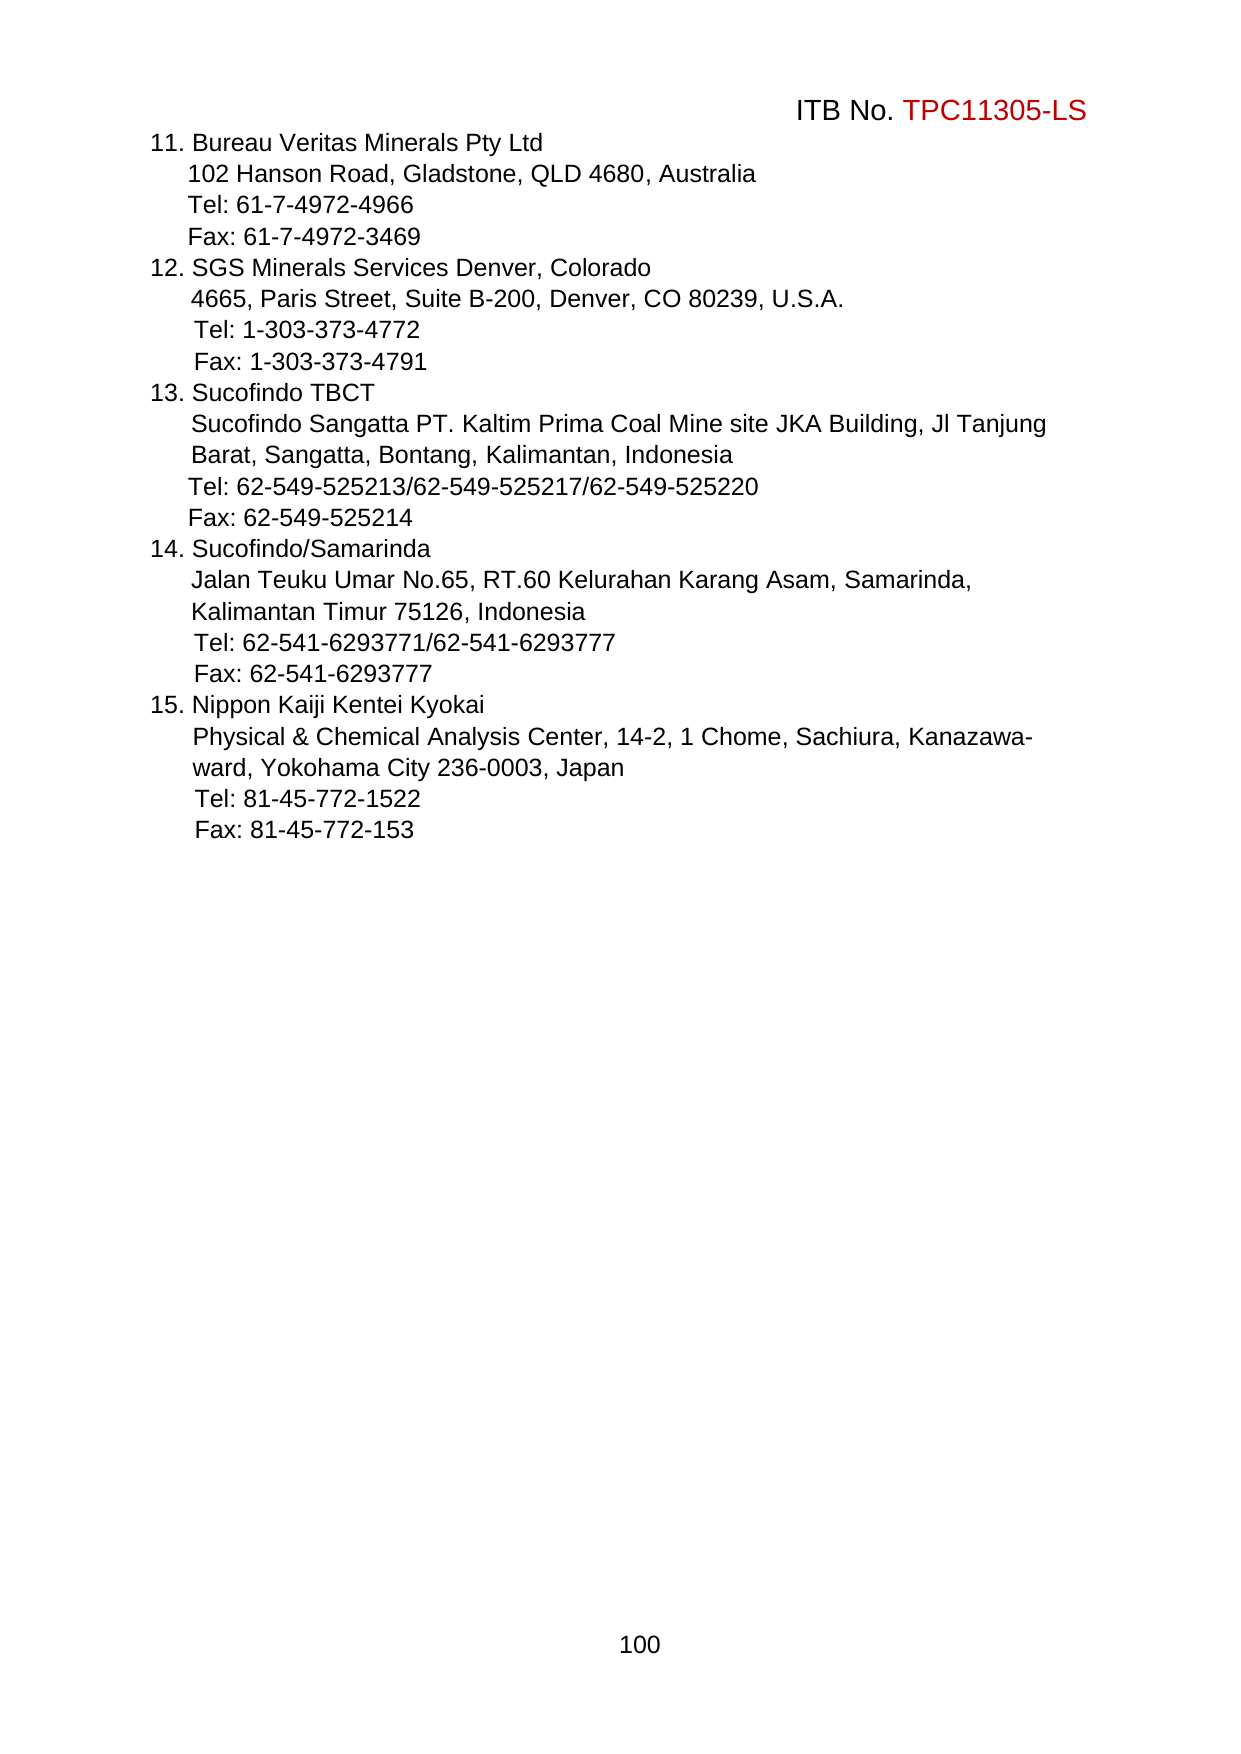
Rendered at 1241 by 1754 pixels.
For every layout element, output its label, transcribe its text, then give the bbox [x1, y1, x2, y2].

text 15. Nippon Kaiji Kentei Kyokai [150, 689, 1087, 720]
text 13. Sucofindo TBCT [150, 376, 1087, 407]
text Physical & Chemical Analysis Center, 14-2, 1 Chome, Sachiura, Kanazawa-ward, Yokohama City 236-0003, Japan [192, 720, 1087, 782]
text Tel: 61-7-4972-4966 [187, 189, 1087, 220]
text Fax: 1-303-373-4791 [181, 345, 1087, 376]
text Fax: 61-7-4972-3469 [187, 220, 1087, 251]
text Fax: 62-541-6293777 [181, 657, 1087, 689]
text Fax: 62-549-525214 [187, 501, 1087, 532]
text Tel: 62-549-525213/62-549-525217/62-549-525220 [187, 470, 1087, 501]
text Tel: 1-303-373-4772 [181, 314, 1087, 345]
text 4665, Paris Street, Suite B-200, Denver, CO 80239, U.S.A. [191, 282, 1087, 314]
text Sucofindo Sangatta PT. Kaltim Prima Coal Mine site JKA Building, Jl Tanjung Barat, Sangatta, Bontang, Kalimantan, Indonesia [191, 407, 1087, 470]
text Tel: 62-541-6293771/62-541-6293777 [181, 626, 1087, 657]
text Fax: 81-45-772-153 [194, 814, 1087, 845]
text Tel: 81-45-772-1522 [194, 782, 1087, 814]
text 14. Sucofindo/Samarinda [150, 532, 1087, 564]
text 11. Bureau Veritas Minerals Pty Ltd [150, 126, 1087, 157]
text Jalan Teuku Umar No.65, RT.60 Kelurahan Karang Asam, Samarinda, Kalimantan Timur 75126, Indonesia [191, 564, 1087, 626]
text 12. SGS Minerals Services Denver, Colorado [150, 251, 1087, 282]
text 102 Hanson Road, Gladstone, QLD 4680, Australia [187, 157, 1087, 189]
